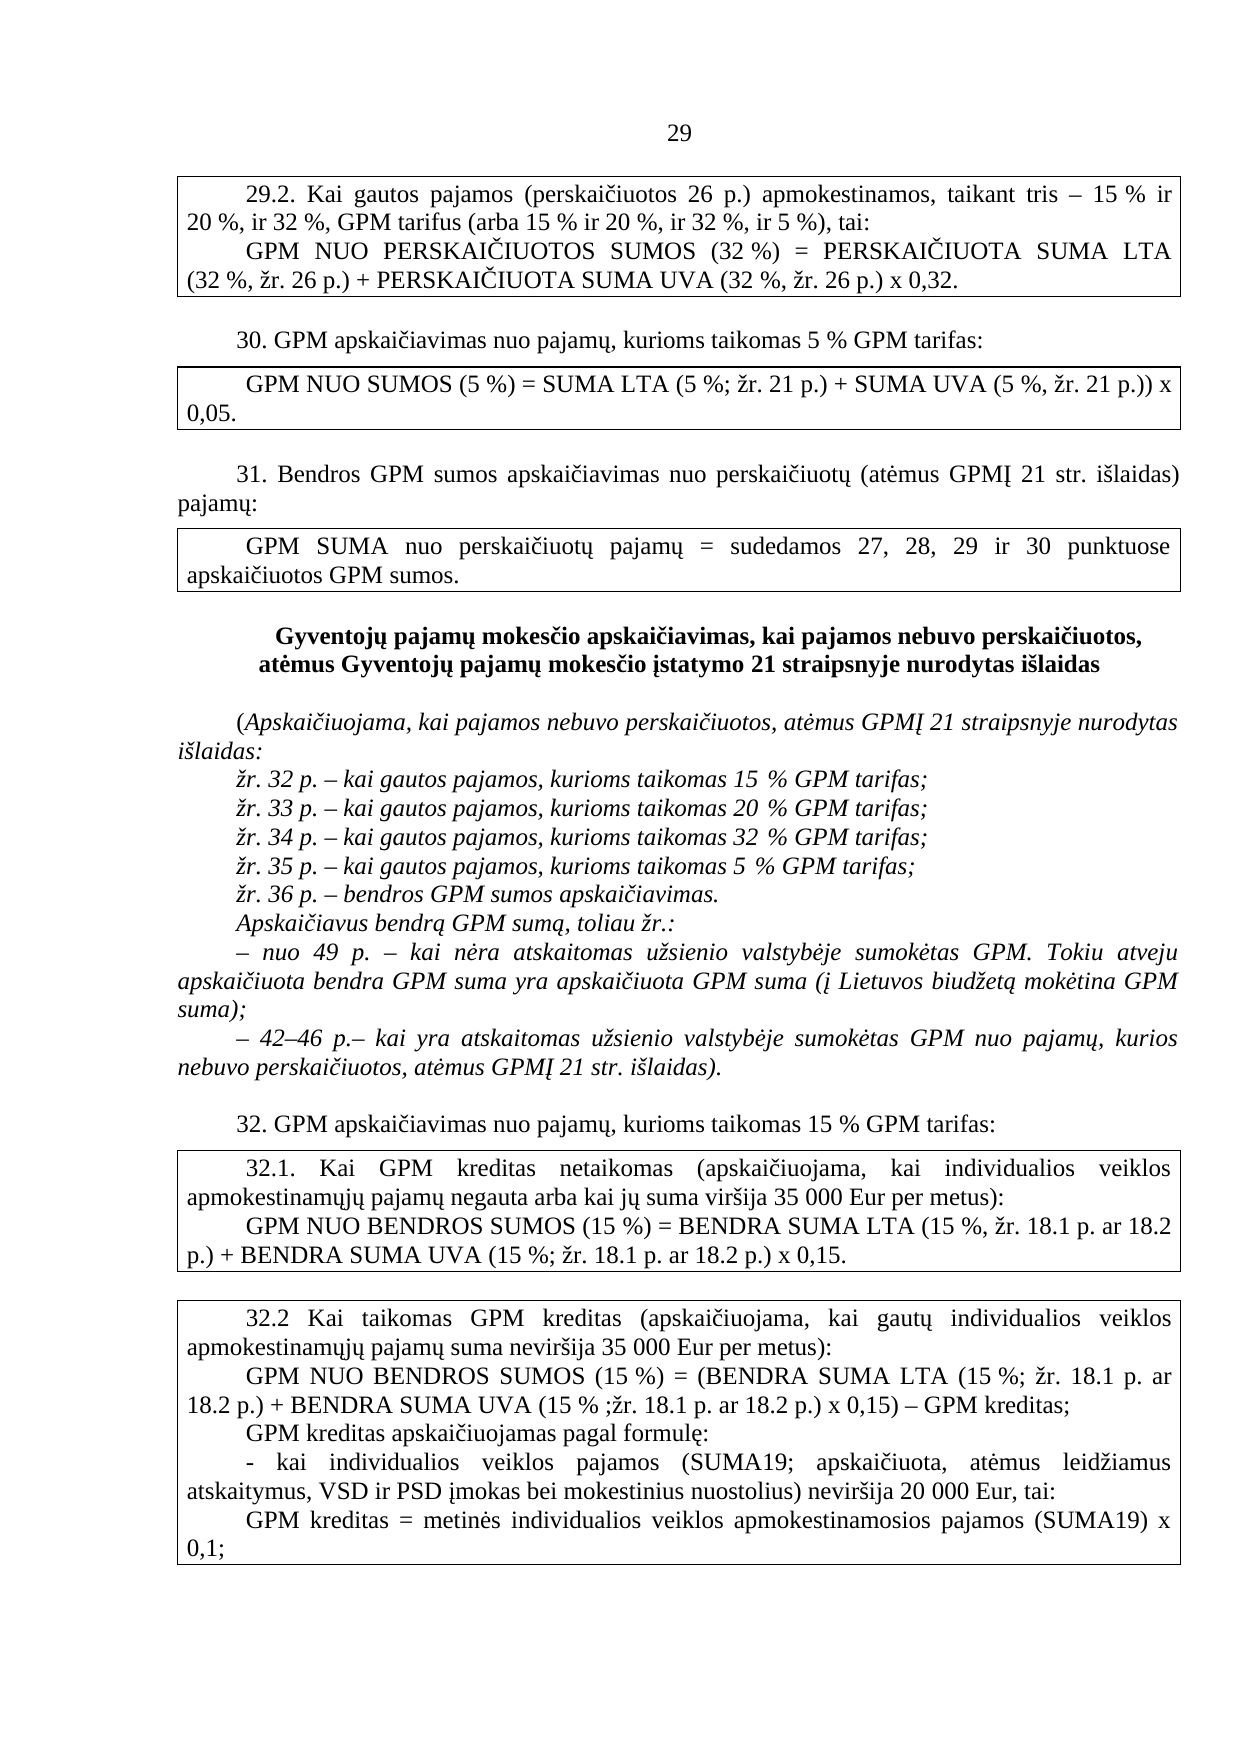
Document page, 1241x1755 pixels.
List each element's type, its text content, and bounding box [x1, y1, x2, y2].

text žr. 33 p. – kai gautos pajamos, kurioms taikomas 20 % GPM tarifas; [177, 793, 1181, 822]
text GPM kreditas = metinės individualios veiklos apmokestinamosios pajamos (SUMA19) x 0,1; [178, 1502, 1180, 1564]
text 32.1. Kai GPM kreditas netaikomas (apskaičiuojama, kai individualios veiklos apmokestinamųjų pajamų negauta arba kai jų suma viršija 35 000 Eur per metus): [178, 1151, 1180, 1208]
text GPM SUMA nuo perskaičiuotų pajamų = sudedamos 27, 28, 29 ir 30 punktuose apskaičiuotos GPM sumos. [178, 529, 1180, 591]
text 32. GPM apskaičiavimas nuo pajamų, kurioms taikomas 15 % GPM tarifas: [177, 1109, 1181, 1138]
text – nuo 49 p. – kai nėra atskaitomas užsienio valstybėje sumokėtas GPM. Tokiu atveju apskaičiuota bendra GPM suma yra apskaičiuota GPM suma (į Lietuvos biudžetą mokėtina GPM suma); [177, 937, 1181, 1023]
text Apskaičiavus bendrą GPM sumą, toliau žr.: [177, 908, 1181, 937]
text 32.2 Kai taikomas GPM kreditas (apskaičiuojama, kai gautų individualios veiklos apmokestinamųjų pajamų suma neviršija 35 000 Eur per metus): [178, 1301, 1180, 1358]
text 30. GPM apskaičiavimas nuo pajamų, kurioms taikomas 5 % GPM tarifas: [177, 326, 1181, 354]
text žr. 35 p. – kai gautos pajamos, kurioms taikomas 5 % GPM tarifas; [177, 851, 1181, 879]
text žr. 32 p. – kai gautos pajamos, kurioms taikomas 15 % GPM tarifas; [177, 764, 1181, 793]
text žr. 34 p. – kai gautos pajamos, kurioms taikomas 32 % GPM tarifas; [177, 822, 1181, 851]
text - kai individualios veiklos pajamos (SUMA19; apskaičiuota, atėmus leidžiamus atskaitymus, VSD ir PSD įmokas bei mokestinius nuostolius) neviršija 20 000 Eur, tai: [178, 1444, 1180, 1502]
text GPM kreditas apskaičiuojamas pagal formulę: [178, 1415, 1180, 1444]
text GPM NUO BENDROS SUMOS (15 %) = BENDRA SUMA LTA (15 %, žr. 18.1 p. ar 18.2 p.) + BENDRA SUMA UVA (15 %; žr. 18.1 p. ar 18.2 p.) x 0,15. [178, 1208, 1180, 1271]
text žr. 36 p. – bendros GPM sumos apskaičiavimas. [177, 879, 1181, 908]
text – 42–46 p.– kai yra atskaitomas užsienio valstybėje sumokėtas GPM nuo pajamų, kurios nebuvo perskaičiuotos, atėmus GPMĮ 21 str. išlaidas). [177, 1023, 1181, 1081]
text GPM NUO SUMOS (5 %) = SUMA LTA (5 %; žr. 21 p.) + SUMA UVA (5 %, žr. 21 p.)) x 0,05. [178, 368, 1180, 429]
text GPM NUO BENDROS SUMOS (15 %) = (BENDRA SUMA LTA (15 %; žr. 18.1 p. ar 18.2 p.) + BENDRA SUMA UVA (15 % ;žr. 18.1 p. ar 18.2 p.) x 0,15) – GPM kreditas; [178, 1358, 1180, 1415]
text 29.2. Kai gautos pajamos (perskaičiuotos 26 p.) apmokestinamos, taikant tris – 15 % ir 20 %, ir 32 %, GPM tarifus (arba 15 % ir 20 %, ir 32 %, ir 5 %), tai: [178, 177, 1180, 233]
text 31. Bendros GPM sumos apskaičiavimas nuo perskaičiuotų (atėmus GPMĮ 21 str. išlaidas) pajamų: [177, 459, 1181, 516]
text GPM NUO PERSKAIČIUOTOS SUMOS (32 %) = PERSKAIČIUOTA SUMA LTA (32 %, žr. 26 p.) + PERSKAIČIUOTA SUMA UVA (32 %, žr. 26 p.) x 0,32. [178, 233, 1180, 296]
text (Apskaičiuojama, kai pajamos nebuvo perskaičiuotos, atėmus GPMĮ 21 straipsnyje nurodytas išlaidas: [177, 707, 1181, 764]
text Gyventojų pajamų mokesčio apskaičiavimas, kai pajamos nebuvo perskaičiuotos, atėmus Gyventojų pajamų mokesčio įstatymo 21 straipsnyje nurodytas išlaidas [177, 621, 1181, 678]
